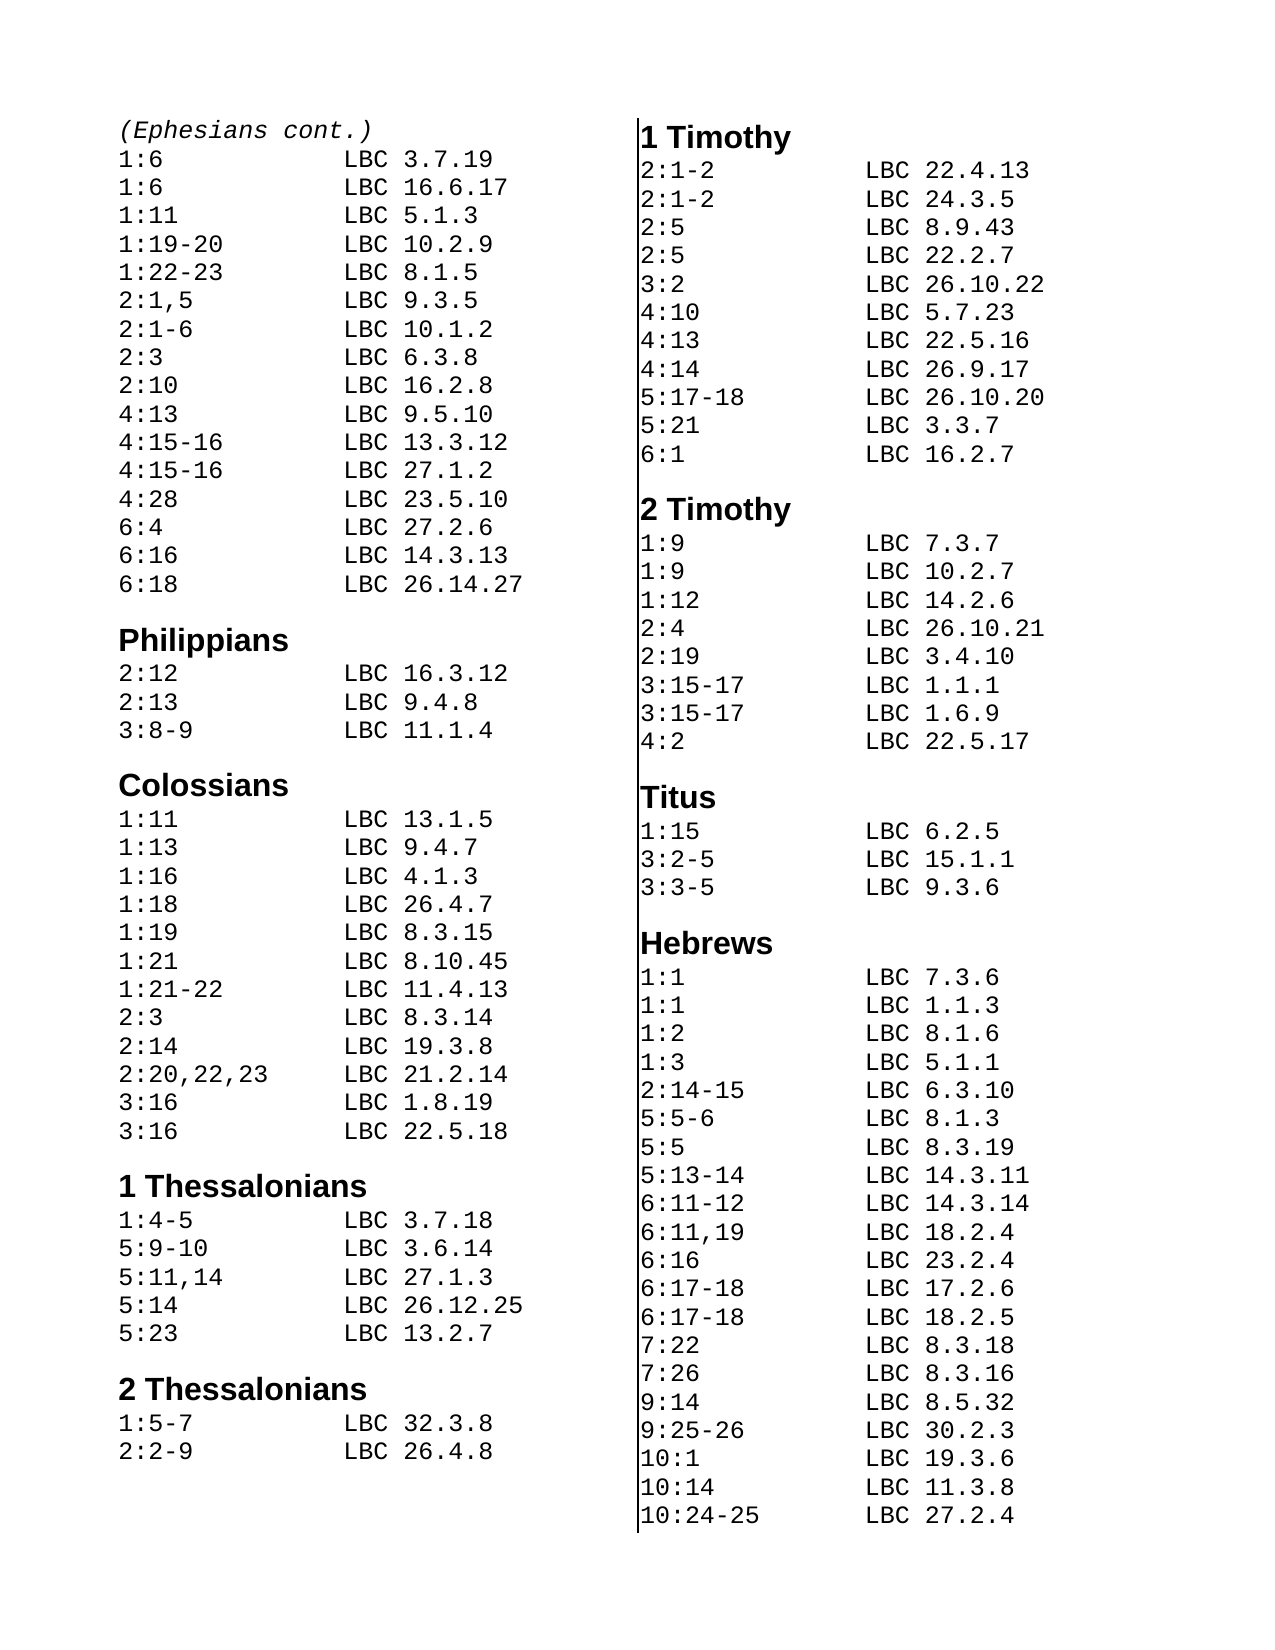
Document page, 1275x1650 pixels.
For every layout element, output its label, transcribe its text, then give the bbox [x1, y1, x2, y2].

text 10:1 LBC 19.3.6 [640, 1446, 1157, 1474]
text 3:16 LBC 1.8.19 [118, 1090, 635, 1118]
text 3:2-5 LBC 15.1.1 [640, 847, 1157, 875]
text 3:8-9 LBC 11.1.4 [118, 717, 635, 746]
text 4:14 LBC 26.9.17 [640, 356, 1157, 385]
text 2:1-2 LBC 24.3.5 [640, 186, 1157, 215]
text 10:24-25 LBC 27.2.4 [640, 1502, 1157, 1531]
subtitle 1 Thessalonians [118, 1168, 635, 1204]
subtitle Colossians [118, 767, 635, 804]
text 1:6 LBC 16.6.17 [118, 175, 635, 203]
text 4:15-16 LBC 13.3.12 [118, 430, 635, 458]
text 3:15-17 LBC 1.6.9 [640, 701, 1157, 729]
text 5:17-18 LBC 26.10.20 [640, 385, 1157, 413]
subtitle Philippians [118, 621, 635, 658]
text 6:1 LBC 16.2.7 [640, 441, 1157, 470]
text 2:14 LBC 19.3.8 [118, 1033, 635, 1062]
subtitle 2 Thessalonians [118, 1370, 635, 1407]
text 6:16 LBC 14.3.13 [118, 543, 635, 571]
text 4:13 LBC 9.5.10 [118, 401, 635, 430]
text 1:12 LBC 14.2.6 [640, 587, 1157, 616]
text 1:9 LBC 10.2.7 [640, 559, 1157, 587]
text 6:4 LBC 27.2.6 [118, 515, 635, 543]
text 2:13 LBC 9.4.8 [118, 689, 635, 717]
text 9:14 LBC 8.5.32 [640, 1389, 1157, 1417]
text 2:20,22,23 LBC 21.2.14 [118, 1062, 635, 1090]
text 6:16 LBC 23.2.4 [640, 1247, 1157, 1276]
text 9:25-26 LBC 30.2.3 [640, 1417, 1157, 1446]
text 7:22 LBC 8.3.18 [640, 1332, 1157, 1361]
text 7:26 LBC 8.3.16 [640, 1361, 1157, 1389]
text 5:5 LBC 8.3.19 [640, 1134, 1157, 1162]
text 1:6 LBC 3.7.19 [118, 146, 635, 175]
text 5:13-14 LBC 14.3.11 [640, 1162, 1157, 1191]
text 1:11 LBC 5.1.3 [118, 203, 635, 231]
text 2:3 LBC 8.3.14 [118, 1005, 635, 1033]
text 6:11,19 LBC 18.2.4 [640, 1219, 1157, 1247]
text 2:3 LBC 6.3.8 [118, 345, 635, 373]
text 5:21 LBC 3.3.7 [640, 413, 1157, 441]
text (Ephesians cont.) [118, 118, 635, 146]
text 4:28 LBC 23.5.10 [118, 486, 635, 515]
subtitle 2 Timothy [640, 491, 1157, 528]
text 2:4 LBC 26.10.21 [640, 616, 1157, 644]
text 5:14 LBC 26.12.25 [118, 1293, 635, 1321]
subtitle Hebrews [640, 924, 1157, 961]
text 2:19 LBC 3.4.10 [640, 644, 1157, 672]
text 6:11-12 LBC 14.3.14 [640, 1191, 1157, 1219]
text 1:1 LBC 1.1.3 [640, 992, 1157, 1021]
text 1:21-22 LBC 11.4.13 [118, 977, 635, 1005]
text 5:23 LBC 13.2.7 [118, 1321, 635, 1349]
text 2:12 LBC 16.3.12 [118, 661, 635, 689]
text 1:5-7 LBC 32.3.8 [118, 1410, 635, 1438]
text 4:10 LBC 5.7.23 [640, 300, 1157, 328]
text 10:14 LBC 11.3.8 [640, 1474, 1157, 1502]
text 5:11,14 LBC 27.1.3 [118, 1264, 635, 1293]
text 6:18 LBC 26.14.27 [118, 571, 635, 600]
text 6:17-18 LBC 18.2.5 [640, 1304, 1157, 1332]
text 2:10 LBC 16.2.8 [118, 373, 635, 401]
text 1:22-23 LBC 8.1.5 [118, 260, 635, 288]
text 2:1,5 LBC 9.3.5 [118, 288, 635, 316]
text 3:16 LBC 22.5.18 [118, 1118, 635, 1147]
text 1:16 LBC 4.1.3 [118, 863, 635, 892]
text 2:2-9 LBC 26.4.8 [118, 1438, 635, 1467]
text 1:18 LBC 26.4.7 [118, 892, 635, 920]
text 1:11 LBC 13.1.5 [118, 807, 635, 835]
text 3:15-17 LBC 1.1.1 [640, 672, 1157, 701]
text 1:2 LBC 8.1.6 [640, 1021, 1157, 1049]
text 1:19-20 LBC 10.2.9 [118, 231, 635, 260]
text 2:1-2 LBC 22.4.13 [640, 158, 1157, 186]
text 3:3-5 LBC 9.3.6 [640, 875, 1157, 903]
text 1:4-5 LBC 3.7.18 [118, 1208, 635, 1236]
text 1:1 LBC 7.3.6 [640, 964, 1157, 992]
text 4:2 LBC 22.5.17 [640, 729, 1157, 757]
text 4:13 LBC 22.5.16 [640, 328, 1157, 356]
text 6:17-18 LBC 17.2.6 [640, 1276, 1157, 1304]
text 1:15 LBC 6.2.5 [640, 818, 1157, 847]
text 2:5 LBC 8.9.43 [640, 215, 1157, 243]
text 2:1-6 LBC 10.1.2 [118, 316, 635, 345]
text 5:5-6 LBC 8.1.3 [640, 1106, 1157, 1134]
subtitle Titus [640, 778, 1157, 815]
text 2:14-15 LBC 6.3.10 [640, 1077, 1157, 1106]
text 3:2 LBC 26.10.22 [640, 271, 1157, 300]
text 1:3 LBC 5.1.1 [640, 1049, 1157, 1077]
text 2:5 LBC 22.2.7 [640, 243, 1157, 271]
text 1:19 LBC 8.3.15 [118, 920, 635, 948]
text 4:15-16 LBC 27.1.2 [118, 458, 635, 486]
text 5:9-10 LBC 3.6.14 [118, 1236, 635, 1264]
subtitle 1 Timothy [640, 118, 1157, 155]
text 1:9 LBC 7.3.7 [640, 531, 1157, 559]
text 1:21 LBC 8.10.45 [118, 948, 635, 977]
text 1:13 LBC 9.4.7 [118, 835, 635, 863]
